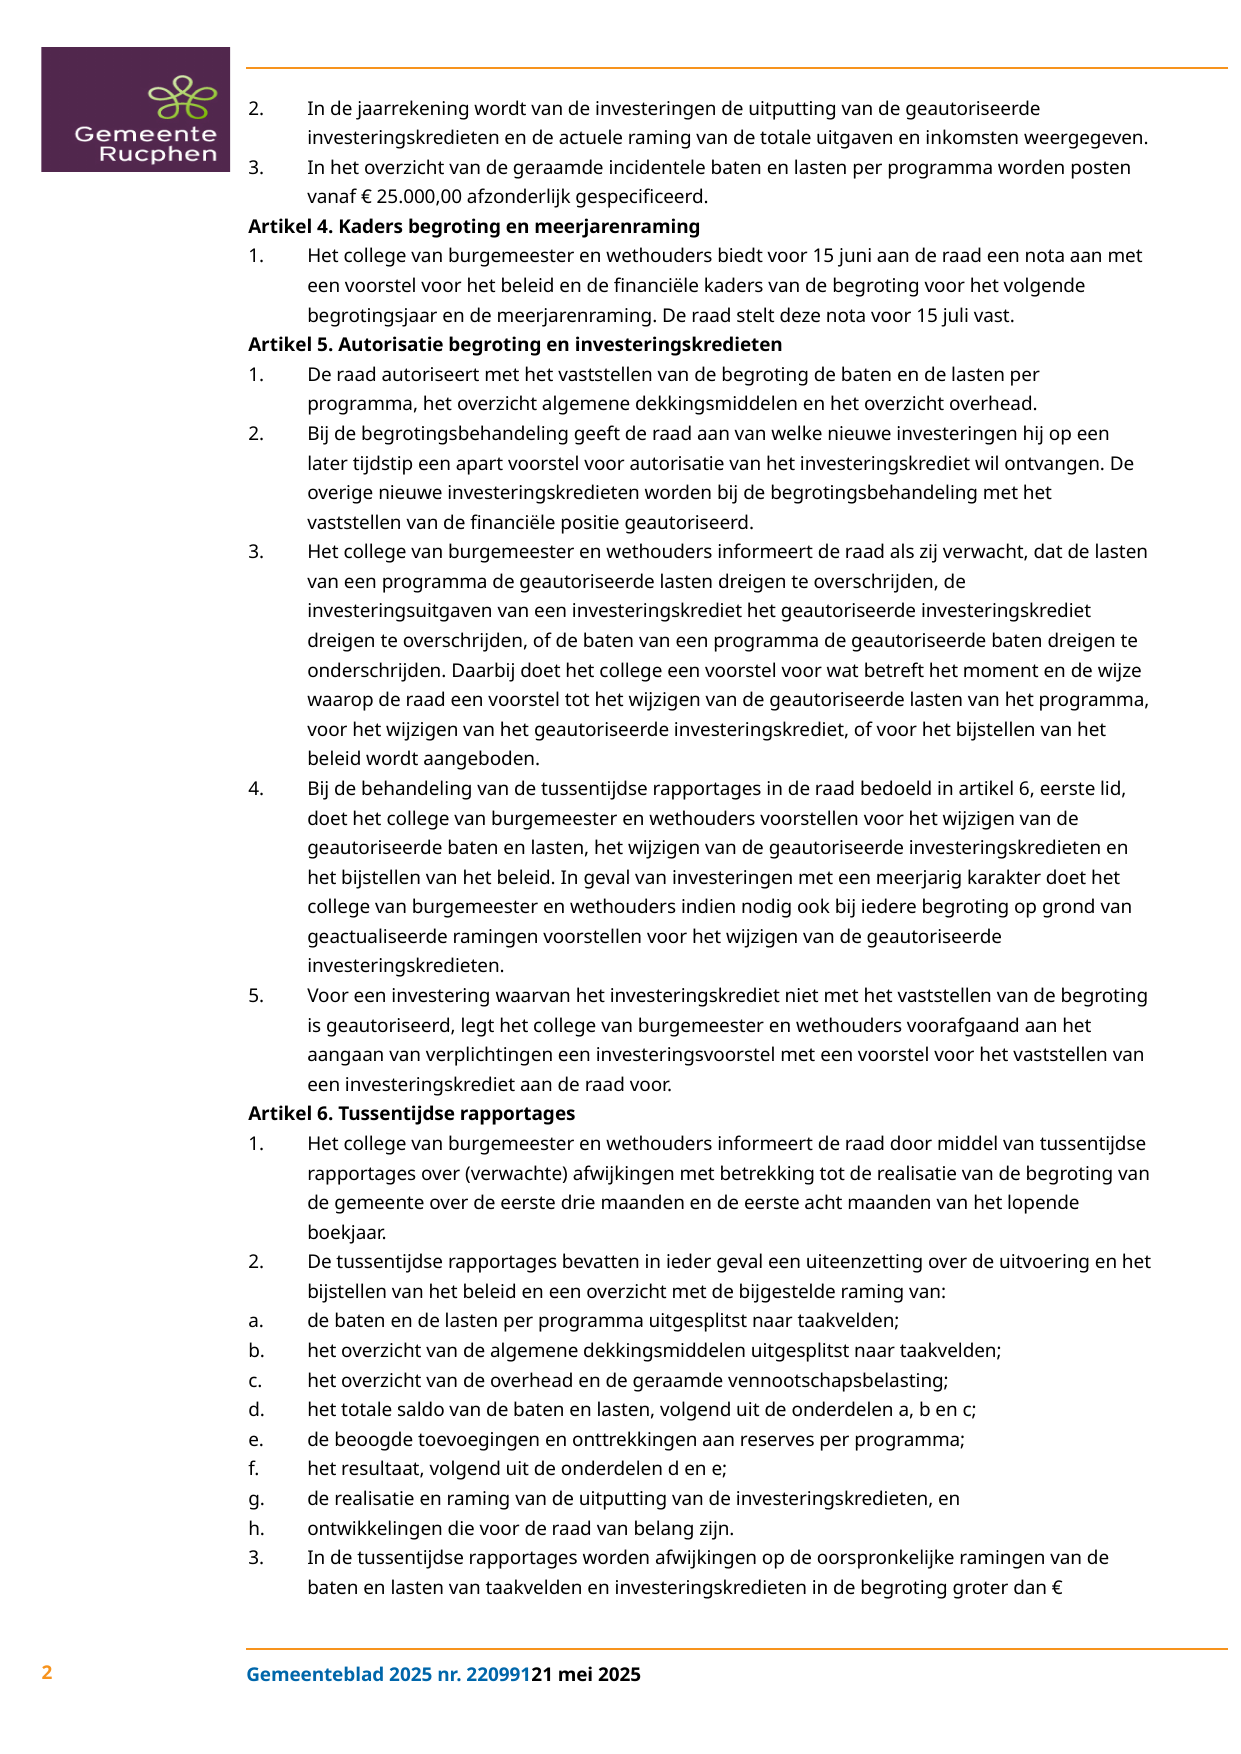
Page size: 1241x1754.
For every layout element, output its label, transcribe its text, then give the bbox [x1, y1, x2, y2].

list Het college van burgemeester en wethouders informeert de raad door middel van tussentijdse rapportages over (verwachte) afwijkingen met betrekking tot de realisatie van de begroting van de gemeente over de eerste drie maanden en de eerste acht maanden van het lopende boekjaar. [248, 1130, 1152, 1245]
list de beoogde toevoegingen en onttrekkingen aan reserves per programma; [248, 1426, 1152, 1452]
list In de jaarrekening wordt van de investeringen de uitputting van de geautoriseerde investeringskredieten en de actuele raming van de totale uitgaven en inkomsten weergegeven. [248, 95, 1152, 150]
list het totale saldo van de baten en lasten, volgend uit de onderdelen a, b en c; [248, 1396, 1152, 1422]
list het overzicht van de overhead en de geraamde vennootschapsbelasting; [248, 1367, 1152, 1393]
list De tussentijdse rapportages bevatten in ieder geval een uiteenzetting over de uitvoering en het bijstellen van het beleid en een overzicht met de bijgestelde raming van: [248, 1248, 1152, 1304]
list ontwikkelingen die voor de raad van belang zijn. [248, 1515, 1152, 1541]
list het overzicht van de algemene dekkingsmiddelen uitgesplitst naar taakvelden; [248, 1337, 1152, 1363]
text Artikel 5. Autorisatie begroting en investeringskredieten [248, 331, 1152, 357]
text Artikel 4. Kaders begroting en meerjarenraming [248, 213, 1152, 239]
list Voor een investering waarvan het investeringskrediet niet met het vaststellen van de begroting is geautoriseerd, legt het college van burgemeester en wethouders voorafgaand aan het aangaan van verplichtingen een investeringsvoorstel met een voorstel voor het vaststellen van een investeringskrediet aan de raad voor. [248, 982, 1152, 1097]
text Artikel 6. Tussentijdse rapportages [248, 1101, 1152, 1126]
list de baten en de lasten per programma uitgesplitst naar taakvelden; [248, 1308, 1152, 1333]
picture [41, 47, 231, 172]
list Bij de behandeling van de tussentijdse rapportages in de raad bedoeld in artikel 6, eerste lid, doet het college van burgemeester en wethouders voorstellen voor het wijzigen van de geautoriseerde baten en lasten, het wijzigen van de geautoriseerde investeringskredieten en het bijstellen van het beleid. In geval van investeringen met een meerjarig karakter doet het college van burgemeester en wethouders indien nodig ook bij iedere begroting op grond van geactualiseerde ramingen voorstellen voor het wijzigen van de geautoriseerde investeringskredieten. [248, 775, 1152, 978]
list Het college van burgemeester en wethouders informeert de raad als zij verwacht, dat de lasten van een programma de geautoriseerde lasten dreigen te overschrijden, de investeringsuitgaven van een investeringskrediet het geautoriseerde investeringskrediet dreigen te overschrijden, of de baten van een programma de geautoriseerde baten dreigen te onderschrijden. Daarbij doet het college een voorstel voor wat betreft het moment en de wijze waarop de raad een voorstel tot het wijzigen van de geautoriseerde lasten van het programma, voor het wijzigen van het geautoriseerde investeringskrediet, of voor het bijstellen van het beleid wordt aangeboden. [248, 538, 1152, 771]
list het resultaat, volgend uit de onderdelen d en e; [248, 1456, 1152, 1481]
list de realisatie en raming van de uitputting van de investeringskredieten, en [248, 1485, 1152, 1511]
list In het overzicht van de geraamde incidentele baten en lasten per programma worden posten vanaf € 25.000,00 afzonderlijk gespecificeerd. [248, 154, 1152, 209]
list In de tussentijdse rapportages worden afwijkingen op de oorspronkelijke ramingen van de baten en lasten van taakvelden en investeringskredieten in de begroting groter dan € [248, 1544, 1152, 1600]
list De raad autoriseert met het vaststellen van de begroting de baten en de lasten per programma, het overzicht algemene dekkingsmiddelen en het overzicht overhead. [248, 361, 1152, 416]
list Bij de begrotingsbehandeling geeft de raad aan van welke nieuwe investeringen hij op een later tijdstip een apart voorstel voor autorisatie van het investeringskrediet wil ontvangen. De overige nieuwe investeringskredieten worden bij de begrotingsbehandeling met het vaststellen van de financiële positie geautoriseerd. [248, 420, 1152, 535]
list Het college van burgemeester en wethouders biedt voor 15 juni aan de raad een nota aan met een voorstel voor het beleid en de financiële kaders van de begroting voor het volgende begrotingsjaar en de meerjarenraming. De raad stelt deze nota voor 15 juli vast. [248, 243, 1152, 328]
